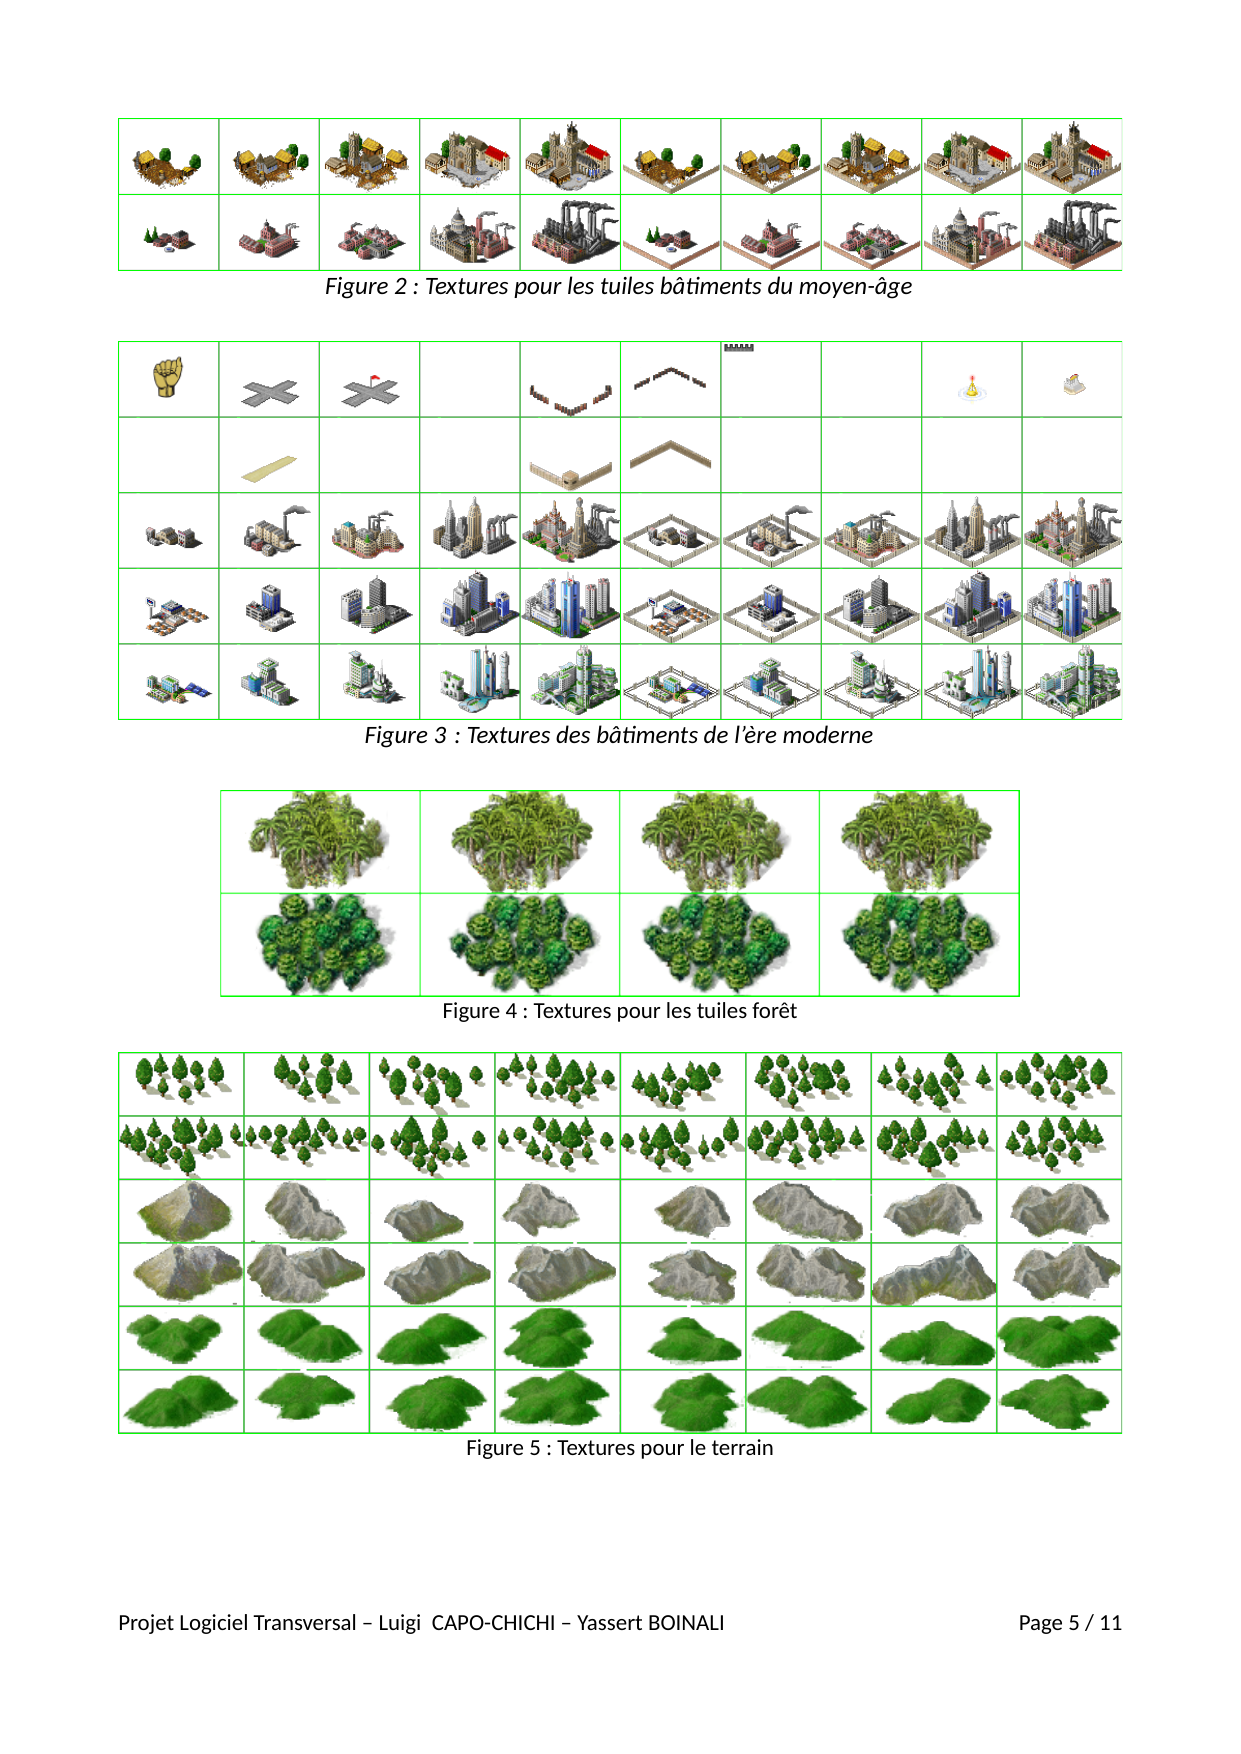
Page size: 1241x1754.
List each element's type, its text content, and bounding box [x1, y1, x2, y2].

picture [220, 790, 1020, 997]
picture [118, 118, 1123, 271]
text Figure 5 : Textures pour le terrain [118, 1434, 1122, 1461]
text Figure 3 : Textures des bâtiments de l’ère moderne [118, 720, 1122, 750]
picture [118, 1052, 1123, 1434]
picture [118, 341, 1123, 720]
text Figure 2 : Textures pour les tuiles bâtiments du moyen-âge [118, 271, 1122, 301]
text Figure 4 : Textures pour les tuiles forêt [118, 997, 1122, 1024]
